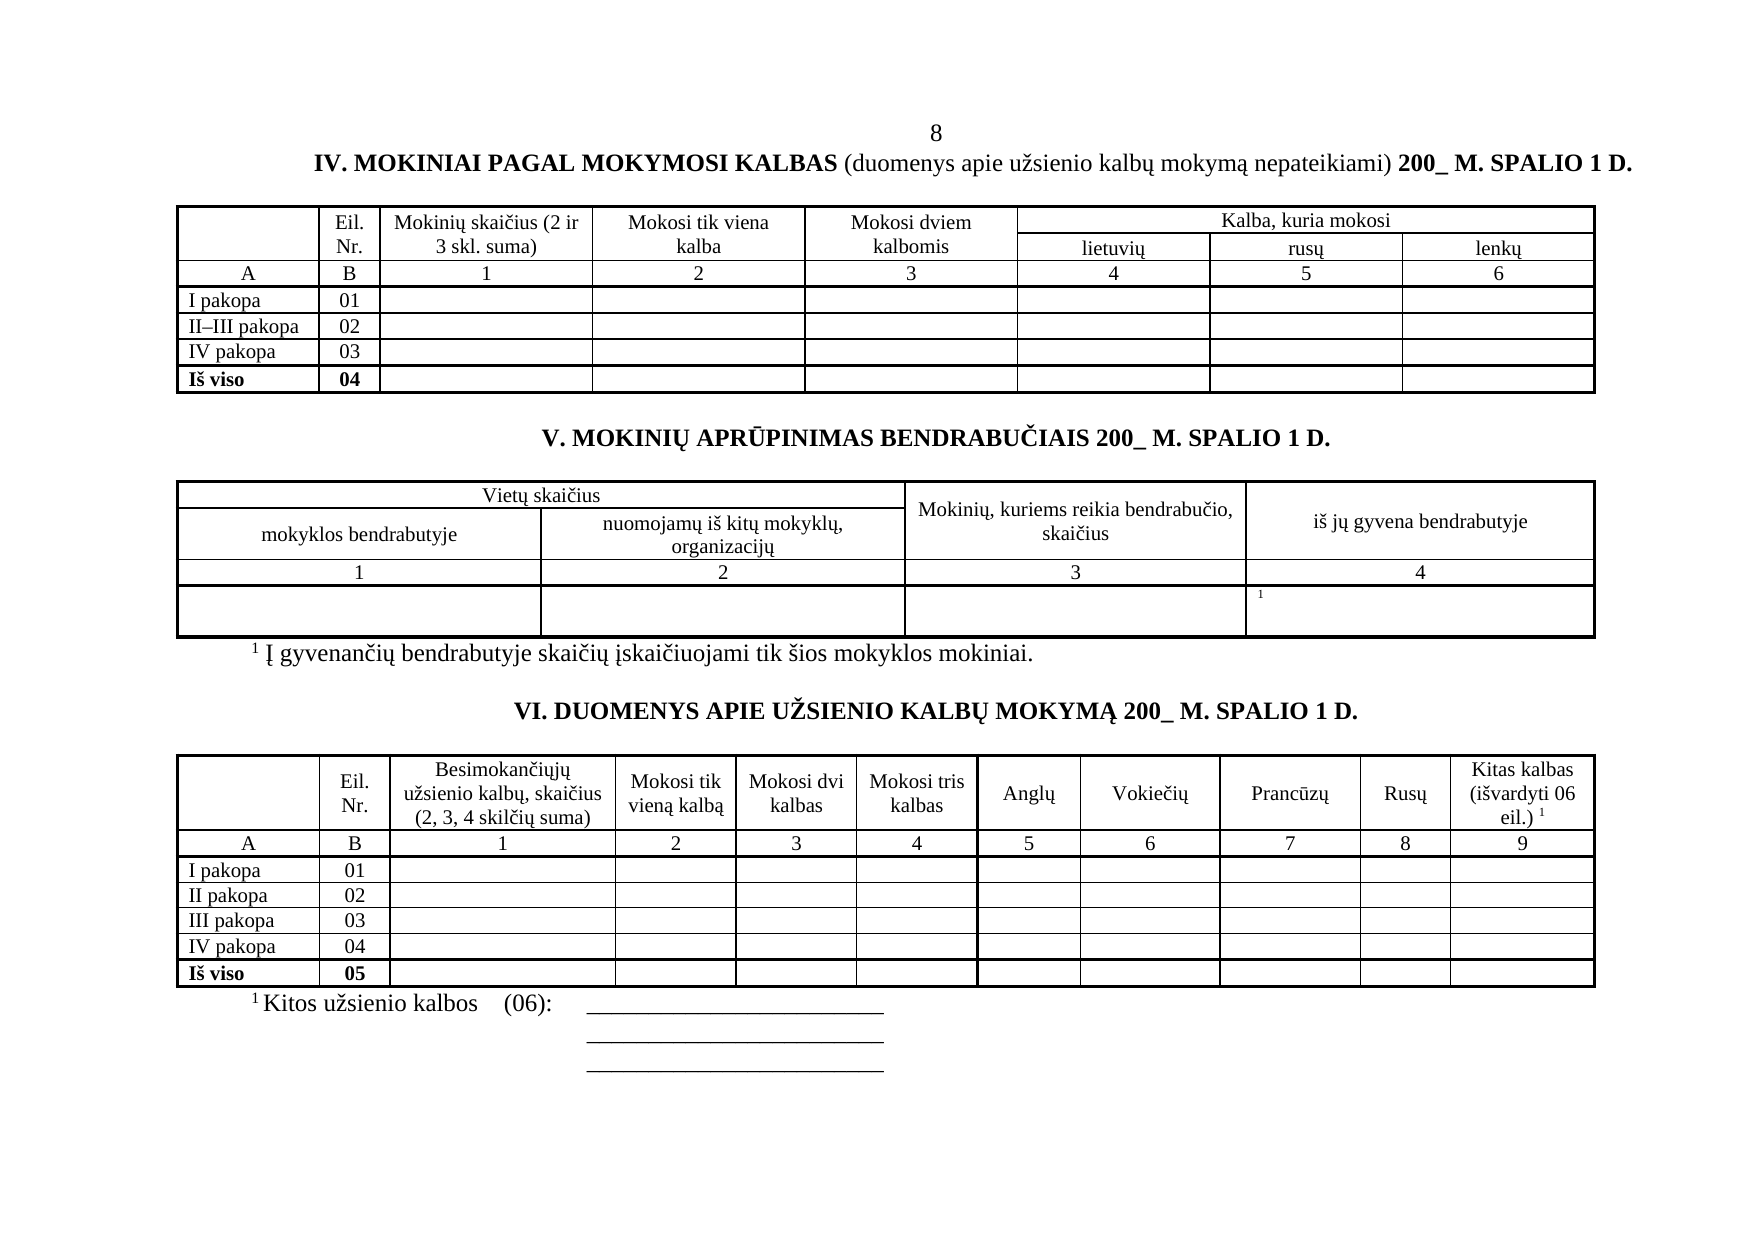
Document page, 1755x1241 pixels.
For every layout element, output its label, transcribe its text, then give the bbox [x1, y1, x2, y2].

table_cell II–III pakopa [179, 314, 318, 338]
table_cell [1451, 961, 1593, 985]
table_cell [857, 908, 976, 932]
table_cell [593, 367, 804, 391]
table_cell [737, 908, 856, 932]
table_cell [806, 314, 1017, 338]
table_cell [1211, 314, 1402, 338]
table_cell [391, 934, 615, 958]
table_cell 4 [857, 831, 976, 854]
table_cell [737, 883, 856, 907]
table_cell 01 [320, 858, 389, 882]
table_cell 1 [179, 560, 540, 584]
table_cell [381, 288, 592, 312]
table_cell [1211, 340, 1402, 363]
table_cell [1403, 340, 1593, 363]
table_cell [1081, 934, 1219, 958]
table_cell Iš viso [179, 961, 319, 985]
table_cell 4 [1018, 261, 1209, 285]
table_cell [391, 883, 615, 907]
table_header Besimokančiųjų užsienio kalbų, skaičius (2, 3, 4 skilčių suma) [391, 757, 615, 829]
table_cell [1018, 340, 1209, 363]
table_cell 05 [320, 961, 389, 985]
table_cell [616, 934, 735, 958]
table_cell 1 [381, 261, 592, 285]
table_cell [979, 934, 1080, 958]
table_cell A [179, 831, 319, 854]
table_cell [391, 858, 615, 882]
table_cell 2 [542, 560, 904, 584]
table_cell [979, 883, 1080, 907]
table_cell 1 [391, 831, 615, 854]
table_cell [806, 340, 1017, 363]
table_cell [1018, 367, 1209, 391]
table_cell [857, 883, 976, 907]
table_header Kalba, kuria mokosi [1018, 208, 1593, 232]
table_header Eil.Nr. [320, 208, 379, 259]
table_cell [179, 587, 540, 611]
table_cell [1361, 858, 1450, 882]
table_cell lenkų [1403, 234, 1593, 259]
table_cell [806, 288, 1017, 312]
table_header Vietų skaičius [179, 483, 904, 507]
table_cell [593, 288, 804, 312]
text IV. mokiniai pagal mokymosi kalbas (duomenys apie užsienio kalbų mokymą nepateikiami) 200_ m. spalio 1 d. [177, 148, 1695, 176]
table_cell [593, 314, 804, 338]
table_cell [1221, 908, 1360, 932]
table_cell 3 [806, 261, 1017, 285]
table_cell 5 [1211, 261, 1402, 285]
table_cell I pakopa [179, 858, 319, 882]
table_cell III pakopa [179, 908, 319, 932]
table_cell 3 [906, 560, 1245, 584]
table_cell 1 [1247, 587, 1593, 611]
table_cell 4 [1247, 560, 1593, 584]
table_cell [1018, 288, 1209, 312]
table_header prancūzų [1221, 757, 1360, 829]
table_cell [1211, 367, 1402, 391]
table_cell IV pakopa [179, 934, 319, 958]
table_cell 04 [320, 934, 389, 958]
table_cell 03 [320, 340, 379, 363]
table_cell A [179, 261, 318, 285]
table_cell [381, 314, 592, 338]
table_cell [979, 858, 1080, 882]
table_cell [616, 961, 735, 985]
table_cell [806, 367, 1017, 391]
table_cell 2 [593, 261, 804, 285]
table_cell 02 [320, 314, 379, 338]
text V. MOKINIŲ aprūpinimas bendrabučiais 200_ m. spalio 1 d. [177, 423, 1695, 451]
table_header mokosi dvi kalbas [737, 757, 856, 829]
table_cell [1361, 908, 1450, 932]
table_cell 8 [1361, 831, 1450, 854]
table_cell [1361, 934, 1450, 958]
table_cell [391, 908, 615, 932]
table_header mokosi dviem kalbomis [806, 208, 1017, 259]
table_header anglų [979, 757, 1080, 829]
table_cell 01 [320, 288, 379, 312]
table_header vokiečių [1081, 757, 1219, 829]
table_cell [857, 934, 976, 958]
table_cell [737, 961, 856, 985]
table_cell [1451, 883, 1593, 907]
table_cell [857, 858, 976, 882]
text vI. Duomenys apie užsienio kalbų mokymą 200_ m. spalio 1 d. [177, 696, 1695, 725]
table_cell [979, 908, 1080, 932]
table_cell [381, 340, 592, 363]
table_cell [179, 611, 540, 635]
table_cell [737, 858, 856, 882]
table_cell Iš viso [179, 367, 318, 391]
table_cell [1361, 961, 1450, 985]
text 1 Į gyvenančių bendrabutyje skaičių įskaičiuojami tik šios mokyklos mokiniai. [177, 638, 1695, 667]
table_header Mokinių, kuriems reikia bendrabučio, skaičius [906, 483, 1245, 558]
table_header Eil. Nr. [320, 757, 389, 829]
table_cell [906, 611, 1245, 635]
table_cell [1403, 314, 1593, 338]
table_cell [1081, 961, 1219, 985]
table_header [179, 208, 318, 259]
table_cell lietuvių [1018, 234, 1209, 259]
table_cell [391, 961, 615, 985]
table_cell B [320, 261, 379, 285]
table_cell [1211, 288, 1402, 312]
table_cell [1451, 858, 1593, 882]
table_cell [1018, 314, 1209, 338]
table_header Mokinių skaičius (2 ir 3 skl. suma) [381, 208, 592, 259]
table_cell [1081, 883, 1219, 907]
table_header [179, 757, 319, 829]
table_cell [737, 934, 856, 958]
table_cell [1403, 367, 1593, 391]
table_cell 04 [320, 367, 379, 391]
table_cell [1451, 908, 1593, 932]
table_cell [1081, 858, 1219, 882]
table_header mokosi tik viena kalba [593, 208, 804, 259]
table_cell [906, 587, 1245, 611]
table_header mokosi tris kalbas [857, 757, 976, 829]
table_cell [1221, 934, 1360, 958]
table_cell 9 [1451, 831, 1593, 854]
table_cell [616, 883, 735, 907]
table_header rusų [1361, 757, 1450, 829]
table_cell [1221, 858, 1360, 882]
table_cell II pakopa [179, 883, 319, 907]
table_cell [1081, 908, 1219, 932]
table_header kitas kalbas (išvardyti 06 eil.) 1 [1451, 757, 1593, 829]
table_cell [616, 908, 735, 932]
table_cell IV pakopa [179, 340, 318, 363]
table_cell [616, 858, 735, 882]
table_cell rusų [1211, 234, 1402, 259]
table_cell [593, 340, 804, 363]
table_cell [1361, 883, 1450, 907]
table_cell [1247, 611, 1593, 635]
table_cell 02 [320, 883, 389, 907]
table_cell 5 [979, 831, 1080, 854]
table_cell 2 [616, 831, 735, 854]
table_cell [542, 611, 904, 635]
table_header iš jų gyvena bendrabutyje [1247, 483, 1593, 558]
text 1 Kitos užsienio kalbos (06): [177, 988, 1695, 1017]
table_cell 6 [1081, 831, 1219, 854]
table_cell [857, 961, 976, 985]
table_cell 7 [1221, 831, 1360, 854]
table_cell B [320, 831, 389, 854]
table_cell mokyklos bendrabutyje [179, 509, 540, 558]
table_header mokosi tik vieną kalbą [616, 757, 735, 829]
table_cell 3 [737, 831, 856, 854]
table_cell 03 [320, 908, 389, 932]
table_cell [542, 587, 904, 611]
table_cell [979, 961, 1080, 985]
table_cell [1221, 961, 1360, 985]
table_cell [1451, 934, 1593, 958]
table_cell [1403, 288, 1593, 312]
table_cell nuomojamų iš kitų mokyklų, organizacijų [542, 509, 904, 558]
table_cell [1221, 883, 1360, 907]
table_cell 6 [1403, 261, 1593, 285]
table_cell I pakopa [179, 288, 318, 312]
table_cell [381, 367, 592, 391]
